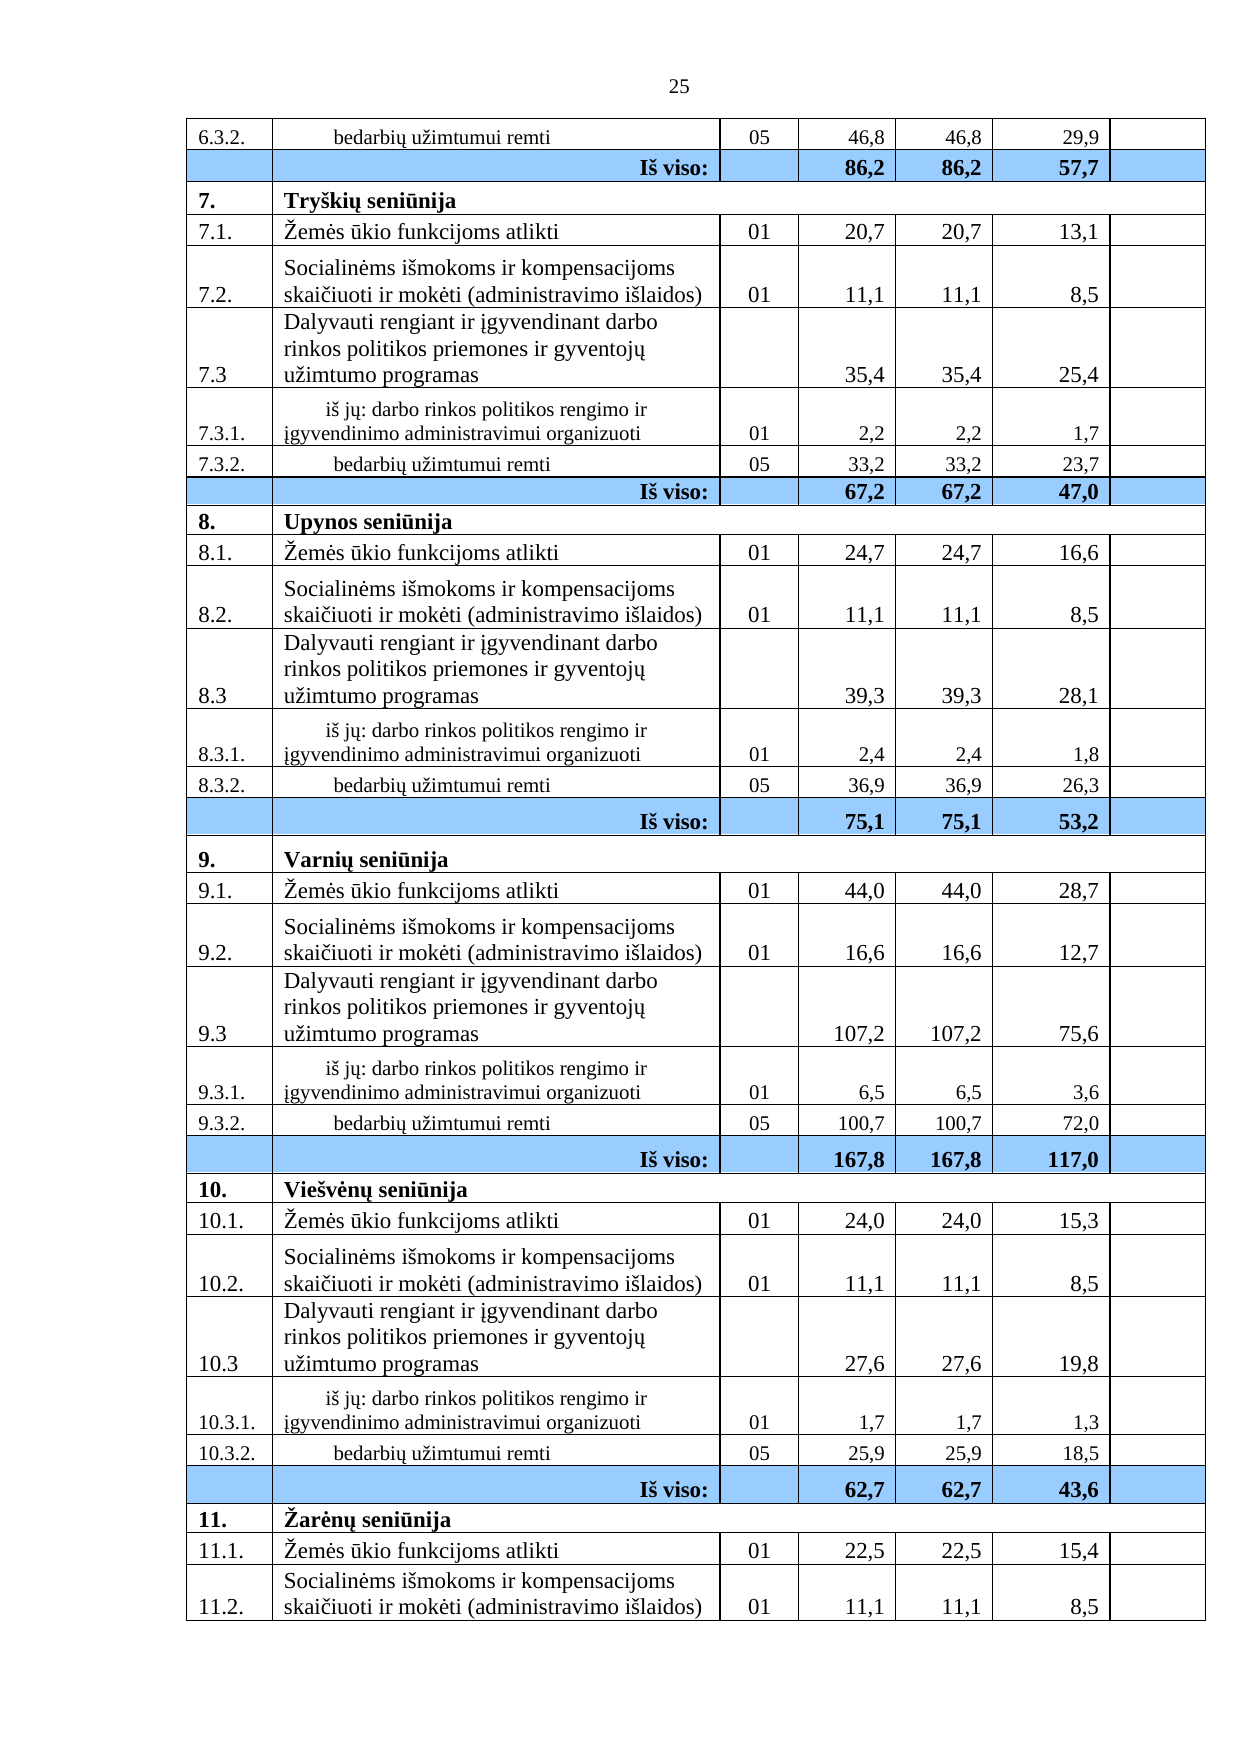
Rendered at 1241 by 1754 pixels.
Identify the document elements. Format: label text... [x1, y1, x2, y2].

table_cell [721, 478, 798, 504]
table_cell 7. [187, 182, 272, 213]
table_cell 01 [721, 535, 798, 565]
table_cell 1,7 [896, 1377, 992, 1434]
table_cell 9.3.1. [187, 1047, 272, 1104]
table_cell 107,2 [799, 967, 895, 1046]
table_cell 39,3 [799, 629, 895, 708]
table_cell 20,7 [896, 215, 992, 245]
table_cell 44,0 [799, 873, 895, 903]
table_cell 05 [721, 1105, 798, 1135]
table_cell 57,7 [993, 150, 1109, 181]
table_cell Viešvėnų seniūnija [273, 1174, 1205, 1202]
table_cell Žemės ūkio funkcijoms atlikti [273, 1203, 719, 1233]
table_cell Iš viso: [273, 1466, 719, 1503]
table_cell 167,8 [799, 1136, 895, 1172]
table_cell 9.3 [187, 967, 272, 1046]
table_cell 24,0 [896, 1203, 992, 1233]
table_cell 27,6 [896, 1297, 992, 1376]
table_cell 35,4 [896, 308, 992, 387]
table_cell 24,0 [799, 1203, 895, 1233]
table_cell iš jų: darbo rinkos politikos rengimo ir įgyvendinimo administravimui organizuoti [273, 1047, 719, 1104]
table_cell 25,4 [993, 308, 1109, 387]
table_cell [1111, 446, 1205, 476]
table_cell 46,8 [896, 119, 992, 149]
table_cell 75,6 [993, 967, 1109, 1046]
table_cell bedarbių užimtumui remti [273, 1105, 719, 1135]
table_cell 1,7 [993, 388, 1109, 445]
table_cell 7.2. [187, 246, 272, 307]
table_cell 8.1. [187, 535, 272, 565]
table_cell [1111, 1047, 1205, 1104]
table_cell 01 [721, 1533, 798, 1563]
table_cell [721, 1466, 798, 1503]
table_cell [1111, 388, 1205, 445]
table_cell [1111, 904, 1205, 966]
table_cell 33,2 [896, 446, 992, 476]
table_cell 7.1. [187, 215, 272, 245]
table_cell Dalyvauti rengiant ir įgyvendinant darbo rinkos politikos priemones ir gyventojų užimtumo programas [273, 629, 719, 708]
table_cell 33,2 [799, 446, 895, 476]
table_cell [1111, 1235, 1205, 1296]
table_cell Žemės ūkio funkcijoms atlikti [273, 535, 719, 565]
table_cell 7.3.1. [187, 388, 272, 445]
table_cell 10.3.1. [187, 1377, 272, 1434]
table_cell iš jų: darbo rinkos politikos rengimo ir įgyvendinimo administravimui organizuoti [273, 1377, 719, 1434]
table_cell 10.2. [187, 1235, 272, 1296]
table_cell 72,0 [993, 1105, 1109, 1135]
table_cell 100,7 [799, 1105, 895, 1135]
table_cell 01 [721, 1047, 798, 1104]
table_cell 1,7 [799, 1377, 895, 1434]
table_cell 86,2 [896, 150, 992, 181]
table_cell iš jų: darbo rinkos politikos rengimo ir įgyvendinimo administravimui organizuoti [273, 388, 719, 445]
table_cell 05 [721, 446, 798, 476]
table_cell 8.3 [187, 629, 272, 708]
table_cell 8.3.1. [187, 709, 272, 766]
table_cell 01 [721, 904, 798, 966]
table_cell 10. [187, 1174, 272, 1202]
table_cell 26,3 [993, 767, 1109, 797]
table_cell 05 [721, 119, 798, 149]
table_cell 8.2. [187, 566, 272, 628]
table_cell 6.3.2. [187, 119, 272, 149]
table_cell 8. [187, 506, 272, 534]
table_cell [721, 1297, 798, 1376]
table_cell [721, 1136, 798, 1172]
table_cell [721, 967, 798, 1046]
table_cell 01 [721, 1377, 798, 1434]
table_cell Dalyvauti rengiant ir įgyvendinant darbo rinkos politikos priemones ir gyventojų užimtumo programas [273, 967, 719, 1046]
table_cell bedarbių užimtumui remti [273, 119, 719, 149]
table_cell Iš viso: [273, 798, 719, 834]
table_cell 2,4 [799, 709, 895, 766]
table_cell 6,5 [799, 1047, 895, 1104]
table_cell 25,9 [896, 1435, 992, 1465]
table_cell 167,8 [896, 1136, 992, 1172]
table_cell Socialinėms išmokoms ir kompensacijoms skaičiuoti ir mokėti (administravimo išlaidos) [273, 1235, 719, 1296]
table_cell [1111, 798, 1205, 834]
table_cell 62,7 [799, 1466, 895, 1503]
table_cell 2,4 [896, 709, 992, 766]
table_cell 9.2. [187, 904, 272, 966]
table_cell Žemės ūkio funkcijoms atlikti [273, 873, 719, 903]
table_cell 19,8 [993, 1297, 1109, 1376]
table_cell 35,4 [799, 308, 895, 387]
table_cell 28,7 [993, 873, 1109, 903]
table_cell 16,6 [993, 535, 1109, 565]
table_cell 6,5 [896, 1047, 992, 1104]
table_cell bedarbių užimtumui remti [273, 767, 719, 797]
table_cell 7.3 [187, 308, 272, 387]
table_cell [1111, 1435, 1205, 1465]
table_cell 01 [721, 566, 798, 628]
table_cell 2,2 [799, 388, 895, 445]
table_cell 11. [187, 1504, 272, 1532]
table_cell [1111, 629, 1205, 708]
table_cell [1111, 535, 1205, 565]
table_cell 100,7 [896, 1105, 992, 1135]
table_cell [187, 798, 272, 834]
table_cell 01 [721, 1235, 798, 1296]
table_cell 11,1 [896, 246, 992, 307]
table_cell 10.3 [187, 1297, 272, 1376]
table_cell 3,6 [993, 1047, 1109, 1104]
table_cell [187, 478, 272, 504]
table_cell 47,0 [993, 478, 1109, 504]
table_cell bedarbių užimtumui remti [273, 446, 719, 476]
table_cell 12,7 [993, 904, 1109, 966]
table_cell 05 [721, 1435, 798, 1465]
table_cell [721, 308, 798, 387]
table_cell 16,6 [799, 904, 895, 966]
table_cell Žemės ūkio funkcijoms atlikti [273, 215, 719, 245]
table_cell Socialinėms išmokoms ir kompensacijoms skaičiuoti ir mokėti (administravimo išlaidos) [273, 904, 719, 966]
table_cell Varnių seniūnija [273, 836, 1205, 872]
table_cell [1111, 478, 1205, 504]
table_cell [1111, 967, 1205, 1046]
table_cell 36,9 [799, 767, 895, 797]
table_cell [1111, 873, 1205, 903]
table_cell [1111, 1105, 1205, 1135]
table_cell [1111, 1466, 1205, 1503]
table_cell [721, 629, 798, 708]
table_cell 67,2 [799, 478, 895, 504]
table_cell 2,2 [896, 388, 992, 445]
table_cell [1111, 1203, 1205, 1233]
table_cell 25,9 [799, 1435, 895, 1465]
table_cell [1111, 1297, 1205, 1376]
table_cell Dalyvauti rengiant ir įgyvendinant darbo rinkos politikos priemones ir gyventojų užimtumo programas [273, 1297, 719, 1376]
table_cell [1111, 767, 1205, 797]
table_cell [1111, 1533, 1205, 1563]
table_cell [1111, 119, 1205, 149]
table_cell 1,8 [993, 709, 1109, 766]
table_cell 24,7 [896, 535, 992, 565]
table_cell Žemės ūkio funkcijoms atlikti [273, 1533, 719, 1563]
table_cell 11.2. [187, 1565, 272, 1620]
table_cell 16,6 [896, 904, 992, 966]
table_cell 11,1 [896, 1235, 992, 1296]
table_cell [1111, 1565, 1205, 1620]
table_cell [1111, 566, 1205, 628]
table_cell Socialinėms išmokoms ir kompensacijoms skaičiuoti ir mokėti (administravimo išlaidos) [273, 1565, 719, 1620]
table_cell [1111, 308, 1205, 387]
table_cell 01 [721, 1565, 798, 1620]
table_cell 43,6 [993, 1466, 1109, 1503]
table_cell 01 [721, 388, 798, 445]
table_cell 8,5 [993, 246, 1109, 307]
table_cell bedarbių užimtumui remti [273, 1435, 719, 1465]
table_cell Tryškių seniūnija [273, 182, 1205, 213]
table_cell 1,3 [993, 1377, 1109, 1434]
table_cell 22,5 [799, 1533, 895, 1563]
table_cell 8,5 [993, 566, 1109, 628]
table_cell 8,5 [993, 1565, 1109, 1620]
table_cell 15,3 [993, 1203, 1109, 1233]
table_cell 53,2 [993, 798, 1109, 834]
table_cell 18,5 [993, 1435, 1109, 1465]
table_cell Iš viso: [273, 150, 719, 181]
table_cell 62,7 [896, 1466, 992, 1503]
table_cell Dalyvauti rengiant ir įgyvendinant darbo rinkos politikos priemones ir gyventojų užimtumo programas [273, 308, 719, 387]
table_cell Socialinėms išmokoms ir kompensacijoms skaičiuoti ir mokėti (administravimo išlaidos) [273, 246, 719, 307]
table_cell [187, 1136, 272, 1172]
table_cell 117,0 [993, 1136, 1109, 1172]
table_cell [1111, 246, 1205, 307]
table_cell Socialinėms išmokoms ir kompensacijoms skaičiuoti ir mokėti (administravimo išlaidos) [273, 566, 719, 628]
table_cell 86,2 [799, 150, 895, 181]
table_cell 01 [721, 873, 798, 903]
table_cell 46,8 [799, 119, 895, 149]
table_cell 36,9 [896, 767, 992, 797]
table_cell 8.3.2. [187, 767, 272, 797]
table_cell iš jų: darbo rinkos politikos rengimo ir įgyvendinimo administravimui organizuoti [273, 709, 719, 766]
table_cell Iš viso: [273, 1136, 719, 1172]
table_cell [1111, 1136, 1205, 1172]
table_cell 23,7 [993, 446, 1109, 476]
table_cell 01 [721, 215, 798, 245]
table_cell 75,1 [799, 798, 895, 834]
table_cell 7.3.2. [187, 446, 272, 476]
table_cell 11,1 [896, 1565, 992, 1620]
table_cell [187, 1466, 272, 1503]
table_cell [1111, 1377, 1205, 1434]
table_cell 27,6 [799, 1297, 895, 1376]
table_cell [1111, 150, 1205, 181]
table_cell [721, 150, 798, 181]
table_cell 01 [721, 709, 798, 766]
table_cell 11,1 [799, 1565, 895, 1620]
table_cell [1111, 215, 1205, 245]
table_cell 29,9 [993, 119, 1109, 149]
table_cell 67,2 [896, 478, 992, 504]
table_cell Iš viso: [273, 478, 719, 504]
table_cell 11,1 [799, 566, 895, 628]
table_cell Upynos seniūnija [273, 506, 1205, 534]
table_cell 9. [187, 836, 272, 872]
table_cell [187, 150, 272, 181]
table_cell 20,7 [799, 215, 895, 245]
table_cell 01 [721, 1203, 798, 1233]
table_cell 107,2 [896, 967, 992, 1046]
table_cell 10.3.2. [187, 1435, 272, 1465]
table_cell [721, 798, 798, 834]
table_cell 22,5 [896, 1533, 992, 1563]
table_cell Žarėnų seniūnija [273, 1504, 1205, 1532]
table_cell 11,1 [799, 246, 895, 307]
table_cell 11.1. [187, 1533, 272, 1563]
table_cell 24,7 [799, 535, 895, 565]
table_cell 11,1 [799, 1235, 895, 1296]
table_cell 9.3.2. [187, 1105, 272, 1135]
table_cell 15,4 [993, 1533, 1109, 1563]
table_cell 75,1 [896, 798, 992, 834]
table_cell 44,0 [896, 873, 992, 903]
table_cell 10.1. [187, 1203, 272, 1233]
table_cell 9.1. [187, 873, 272, 903]
table_cell [1111, 709, 1205, 766]
table_cell 01 [721, 246, 798, 307]
table_cell 8,5 [993, 1235, 1109, 1296]
table_cell 28,1 [993, 629, 1109, 708]
table_cell 05 [721, 767, 798, 797]
table_cell 39,3 [896, 629, 992, 708]
table_cell 11,1 [896, 566, 992, 628]
table_cell 13,1 [993, 215, 1109, 245]
